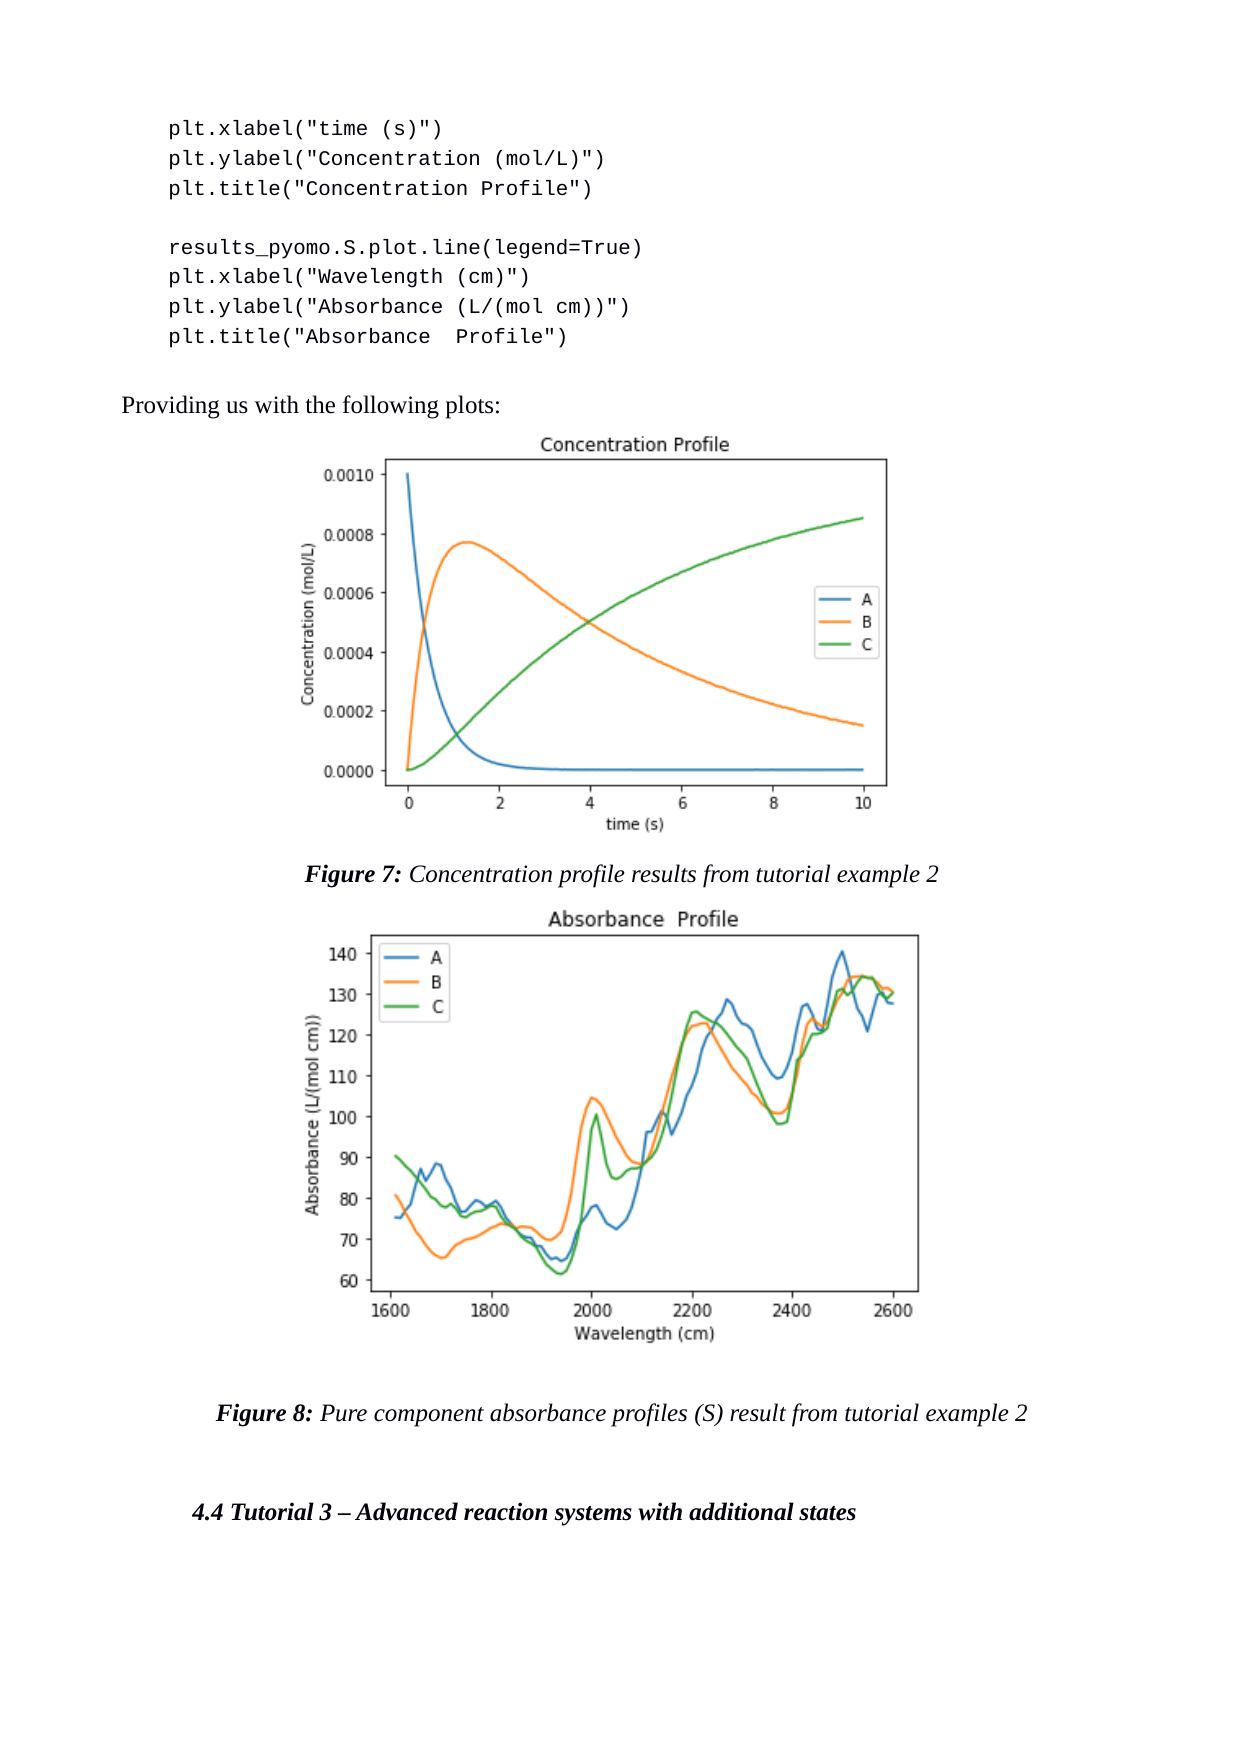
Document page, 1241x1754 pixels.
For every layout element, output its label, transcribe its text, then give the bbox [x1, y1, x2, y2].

text results_pyomo.S.plot.line(legend=True) [118, 237, 1116, 261]
text 4.4 Tutorial 3 – Advanced reaction systems with additional states [121, 1497, 1122, 1525]
text plt.ylabel("Concentration (mol/L)") [118, 148, 1116, 171]
text Figure 7: Concentration profile results from tutorial example 2 [121, 859, 1122, 887]
text plt.title("Absorbance Profile") [118, 326, 1116, 349]
picture [294, 899, 934, 1353]
text Figure 8: Pure component absorbance profiles (S) result from tutorial example 2 [121, 1398, 1122, 1427]
text plt.xlabel("time (s)") [118, 118, 1116, 142]
text Providing us with the following plots: [121, 390, 1119, 419]
text plt.title("Concentration Profile") [118, 177, 1116, 201]
text plt.xlabel("Wavelength (cm)") [118, 267, 1116, 290]
text plt.ylabel("Absorbance (L/(mol cm))") [118, 296, 1116, 320]
picture [291, 426, 901, 842]
